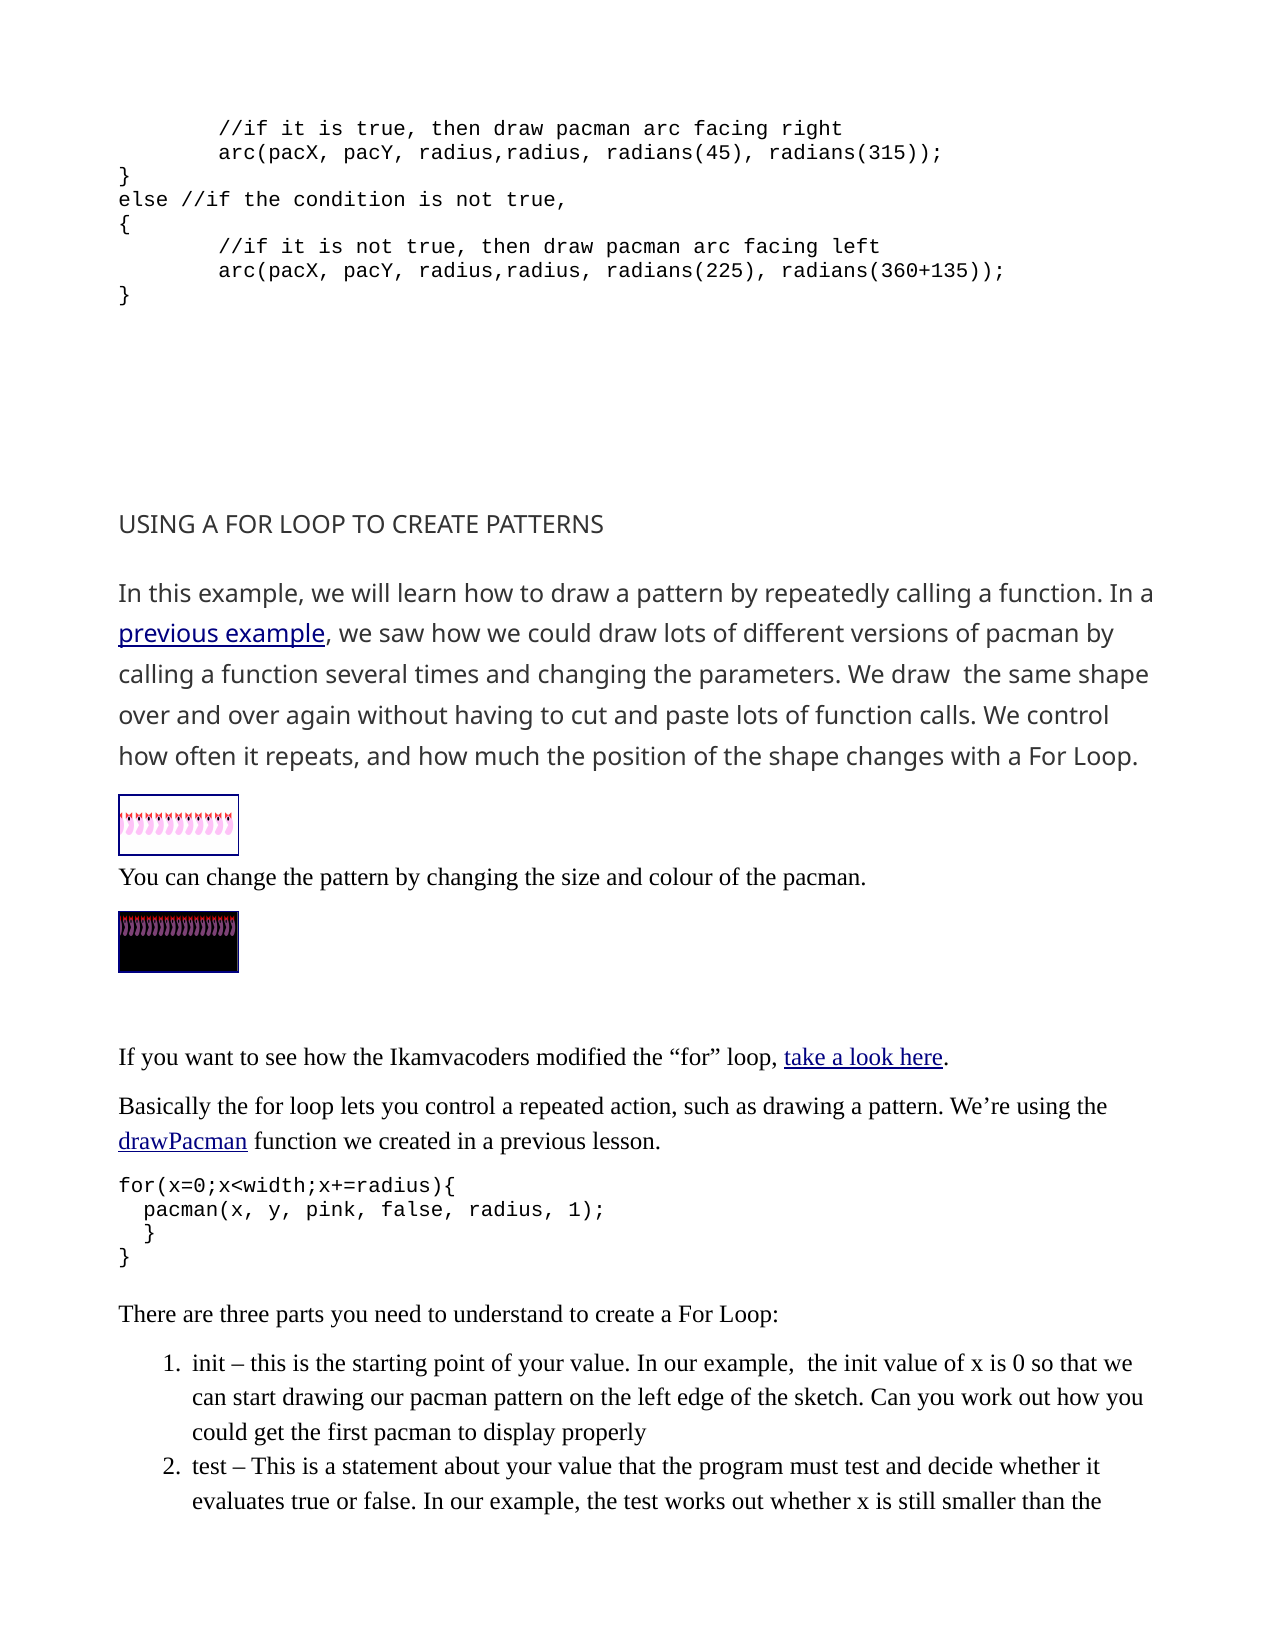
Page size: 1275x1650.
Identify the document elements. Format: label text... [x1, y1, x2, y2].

text If you want to see how the Ikamvacoders modified the “for” loop, take a look here. [118, 1042, 1157, 1071]
text //if it is true, then draw pacman arc facing right [118, 118, 1157, 142]
text arc(pacX, pacY, radius,radius, radians(225), radians(360+135)); [118, 260, 1157, 284]
text Basically the for loop lets you control a repeated action, such as drawing a pattern. We’re using the drawPacman function we created in a previous lesson. [118, 1091, 1157, 1154]
picture [120, 912, 238, 971]
text //if it is not true, then draw pacman arc facing left [118, 236, 1157, 260]
text USING A FOR LOOP TO CREATE PATTERNS [118, 507, 1157, 541]
text for(x=0;x<width;x+=radius){ [118, 1175, 1157, 1198]
picture [120, 796, 238, 854]
text else //if the condition is not true, [118, 189, 1157, 213]
list test – This is a statement about your value that the program must test and decide whether it evaluates true or false. In our example, the test works out whether x is still smaller than the [162, 1451, 1157, 1515]
text In this example, we will learn how to draw a pattern by repeatedly calling a function. In a previous example, we saw how we could draw lots of different versions of pacman by calling a function several times and changing the parameters. We draw the same shape over and over again without having to cut and paste lots of function calls. We control how often it repeats, and how much the position of the shape changes with a For Loop. [118, 575, 1157, 773]
text } [118, 1222, 1157, 1246]
text You can change the pattern by changing the size and colour of the pacman. [118, 794, 1157, 891]
text } [118, 165, 1157, 189]
text } [118, 1246, 1157, 1269]
text There are three parts you need to understand to create a For Loop: [118, 1299, 1157, 1328]
text pacman(x, y, pink, false, radius, 1); [118, 1198, 1157, 1222]
text } [118, 284, 1157, 307]
text arc(pacX, pacY, radius,radius, radians(45), radians(315)); [118, 142, 1157, 165]
text { [118, 213, 1157, 236]
list init – this is the starting point of your value. In our example, the init value of x is 0 so that we can start drawing our pacman pattern on the left edge of the sketch. Can you work out how you could get the first pacman to display properly [162, 1348, 1157, 1446]
